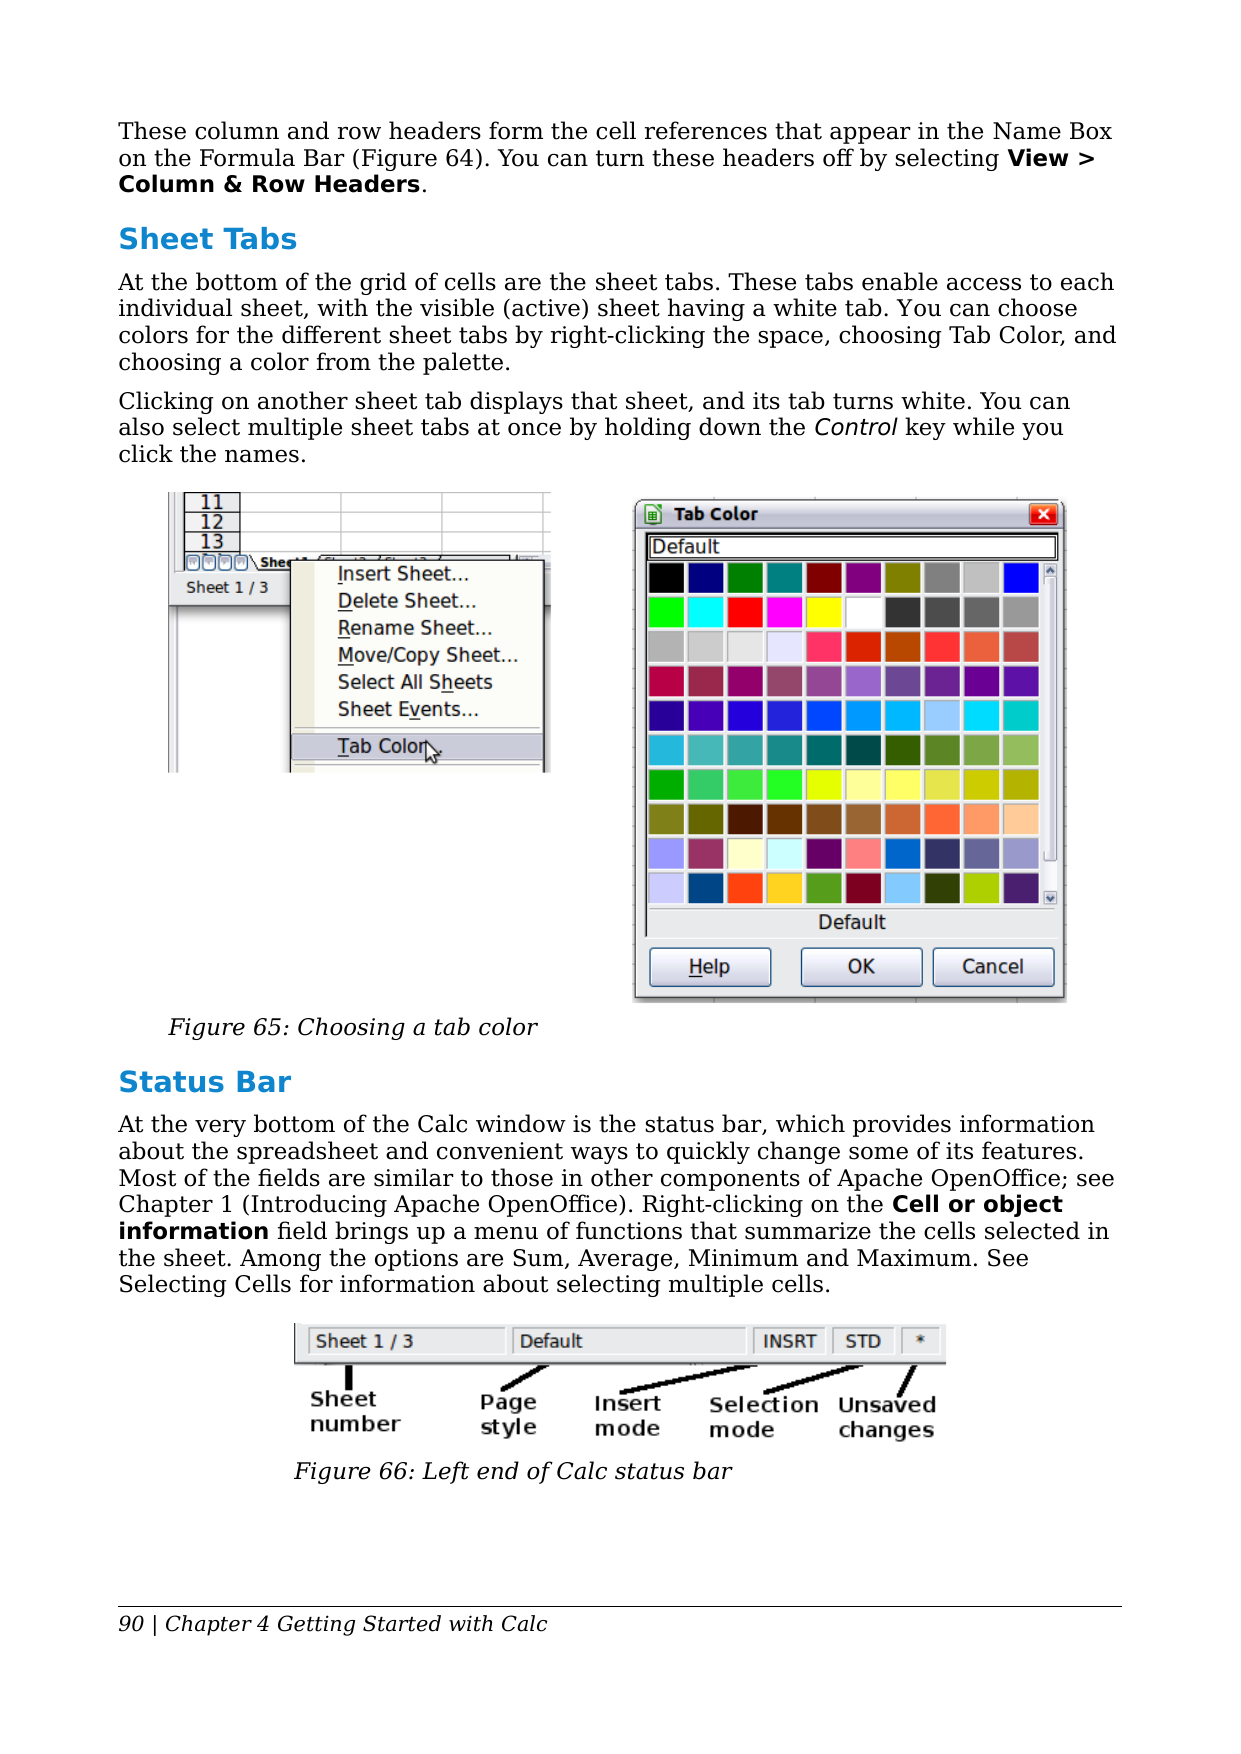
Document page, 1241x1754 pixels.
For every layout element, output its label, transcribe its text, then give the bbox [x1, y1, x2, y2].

text At the bottom of the grid of cells are the sheet tabs. These tabs enable access to each individual sheet, with the visible (active) sheet having a white tab. You can choose colors for the different sheet tabs by right-clicking the space, choosing Tab Color, and choosing a color from the palette. [118, 269, 1122, 375]
subtitle Status Bar [118, 1065, 1122, 1099]
picture [294, 1323, 947, 1452]
subtitle Sheet Tabs [118, 222, 1122, 256]
text These column and row headers form the cell references that appear in the Name Box on the Formula Bar (Figure 64). You can turn these headers off by selecting View > Column & Row Headers. [118, 118, 1122, 198]
text Figure 65: Choosing a tab color [168, 1014, 1072, 1041]
picture [168, 492, 1072, 1008]
text At the very bottom of the Calc window is the status bar, which provides information about the spreadsheet and convenient ways to quickly change some of its features. Most of the fields are similar to those in other components of Apache OpenOffice; see Chapter 1 (Introducing Apache OpenOffice). Right-clicking on the Cell or object information field brings up a menu of functions that summarize the cells selected in the sheet. Among the options are Sum, Average, Minimum and Maximum. See Selecting Cells for information about selecting multiple cells. [118, 1112, 1122, 1298]
text Figure 66: Left end of Calc status bar [294, 1458, 946, 1485]
text Clicking on another sheet tab displays that sheet, and its tab turns white. You can also select multiple sheet tabs at once by holding down the Control key while you click the names. [118, 388, 1122, 468]
